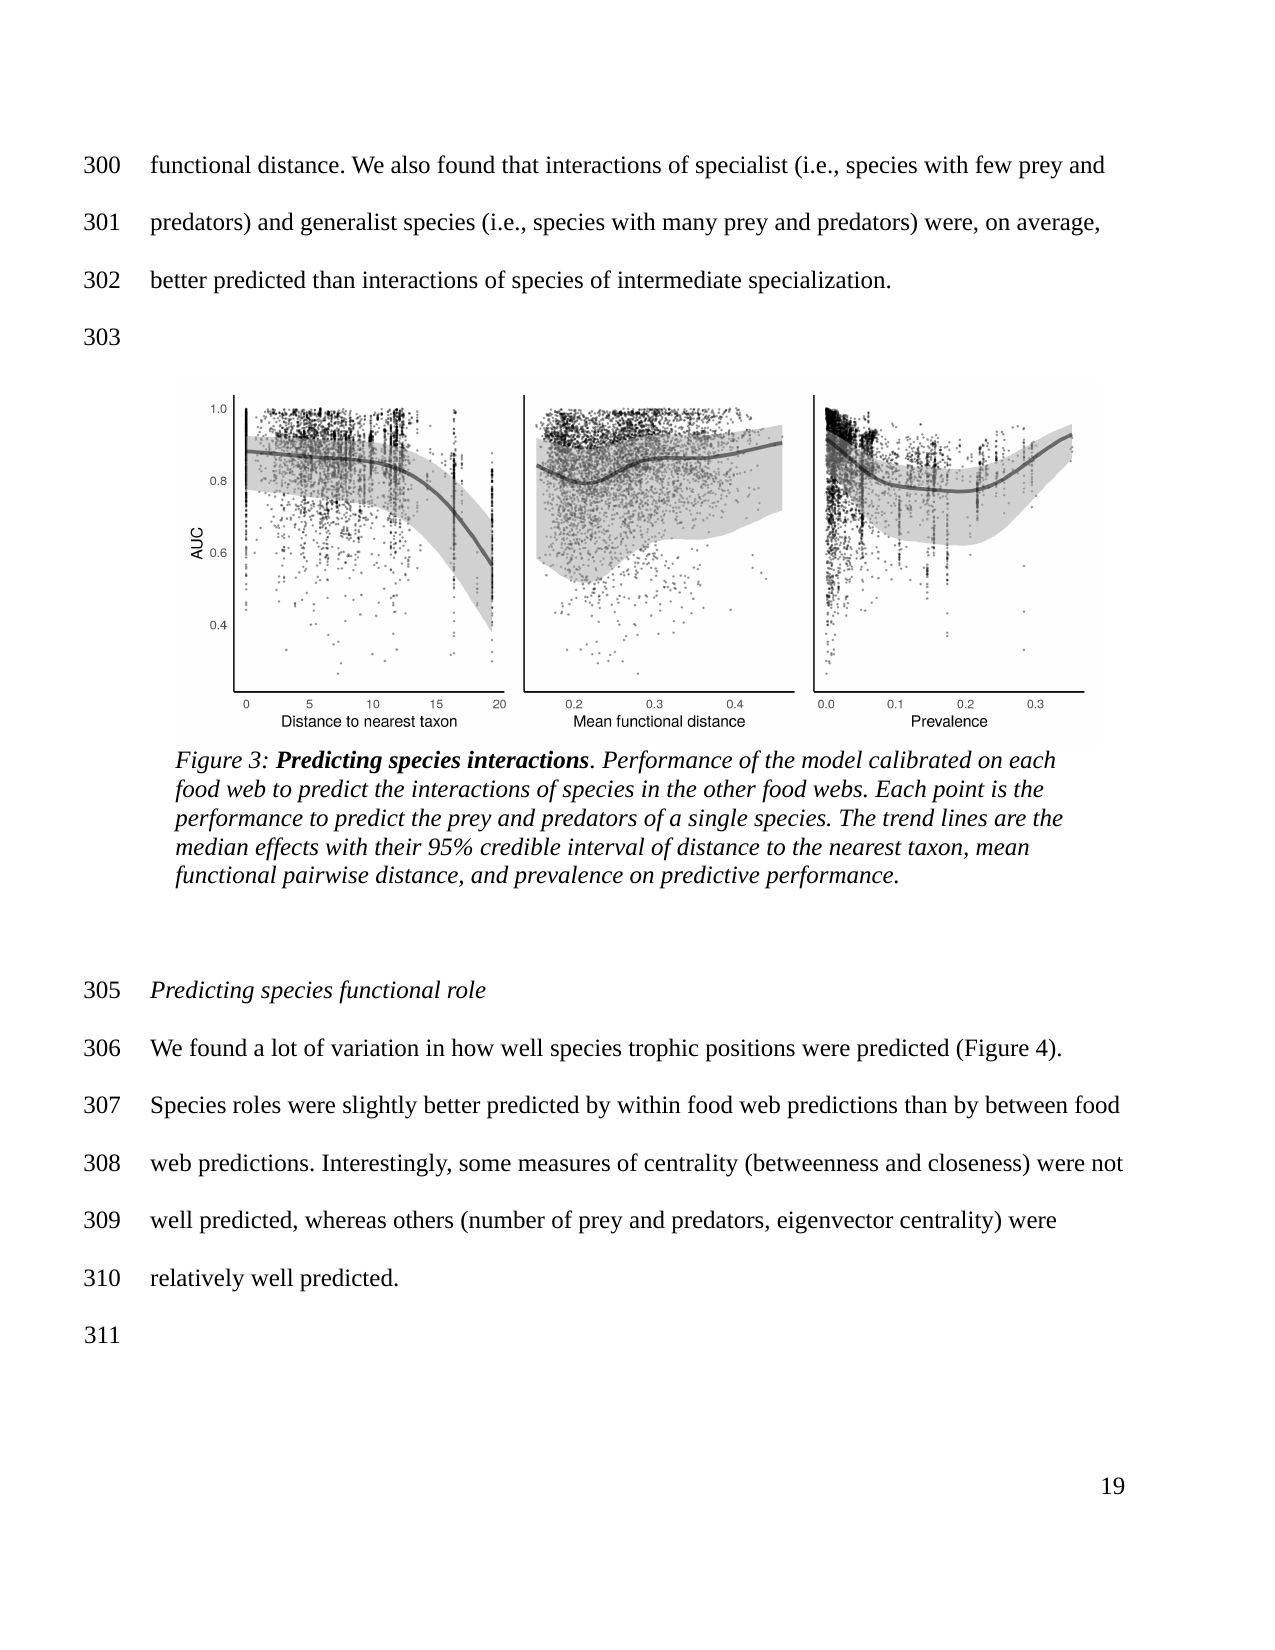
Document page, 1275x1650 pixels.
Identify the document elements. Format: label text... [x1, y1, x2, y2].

text Predicting species functional role [150, 975, 1125, 1004]
picture [175, 380, 1100, 746]
text We found a lot of variation in how well species trophic positions were predicted (Figure 4). Species roles were slightly better predicted by within food web predictions than by between food web predictions. Interestingly, some measures of centrality (betweenness and closeness) were not well predicted, whereas others (number of prey and predators, eigenvector centrality) were relatively well predicted. [150, 1033, 1125, 1292]
text Figure 3: Predicting species interactions. Performance of the model calibrated on each food web to predict the interactions of species in the other food webs. Each point is the performance to predict the prey and predators of a single species. The trend lines are the median effects with their 95% credible interval of distance to the nearest taxon, mean functional pairwise distance, and prevalence on predictive performance. [175, 746, 1100, 889]
text functional distance. We also found that interactions of specialist (i.e., species with few prey and predators) and generalist species (i.e., species with many prey and predators) were, on average, better predicted than interactions of species of intermediate specialization. [150, 150, 1125, 294]
